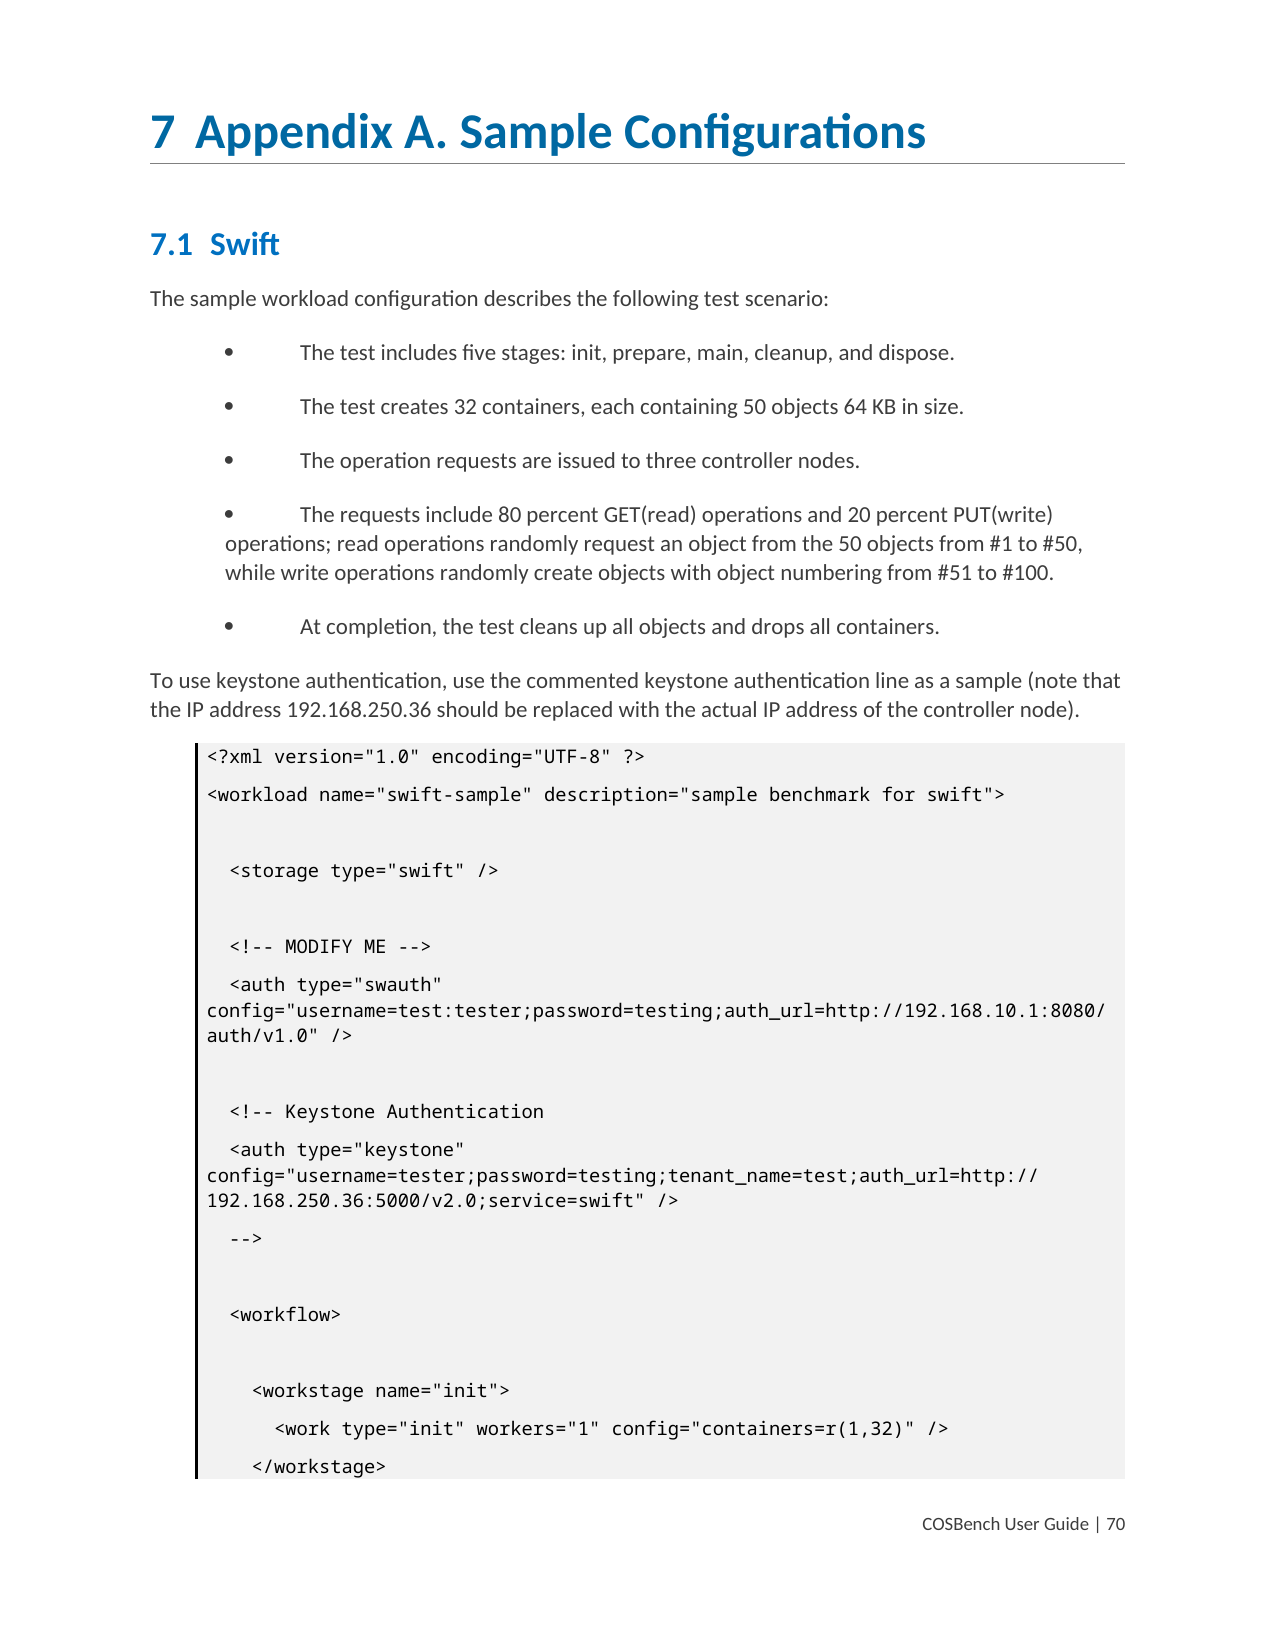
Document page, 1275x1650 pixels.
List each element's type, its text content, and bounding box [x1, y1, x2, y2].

text <!-- Keystone Authentication [198, 1098, 1125, 1124]
text <workload name="swift-sample" description="sample benchmark for swift"> [198, 781, 1125, 807]
text The sample workload configuration describes the following test scenario: [150, 284, 1125, 312]
subtitle Appendix A. Sample Configurations [150, 100, 1125, 163]
text <!-- MODIFY ME --> [198, 933, 1125, 959]
text <work type="init" workers="1" config="containers=r(1,32)" /> [198, 1416, 1125, 1441]
text To use keystone authentication, use the commented keystone authentication line as a sample (note that the IP address 192.168.250.36 should be replaced with the actual IP address of the controller node). [150, 666, 1125, 723]
text <auth type="swauth" config="username=test:tester;password=testing;auth_url=http://192.168.10.1:8080/auth/v1.0" /> [198, 971, 1125, 1048]
text </workstage> [198, 1454, 1125, 1479]
list At completion, the test cleans up all objects and drops all containers. [225, 612, 1125, 640]
text <workflow> [198, 1302, 1125, 1327]
text --> [198, 1226, 1125, 1251]
list The test includes five stages: init, prepare, main, cleanup, and dispose. [225, 338, 1125, 366]
text <?xml version="1.0" encoding="UTF-8" ?> [198, 743, 1125, 769]
list The test creates 32 containers, each containing 50 objects 64 KB in size. [225, 392, 1125, 420]
text <auth type="keystone" config="username=tester;password=testing;tenant_name=test;auth_url=http://192.168.250.36:5000/v2.0;service=swift" /> [198, 1136, 1125, 1213]
text <workstage name="init"> [198, 1378, 1125, 1403]
subtitle Swift [150, 223, 1125, 263]
list The operation requests are issued to three controller nodes. [225, 446, 1125, 474]
list The requests include 80 percent GET(read) operations and 20 percent PUT(write) operations; read operations randomly request an object from the 50 objects from #1 to #50, while write operations randomly create objects with object numbering from #51 to #100. [225, 500, 1125, 586]
text <storage type="swift" /> [198, 857, 1125, 883]
